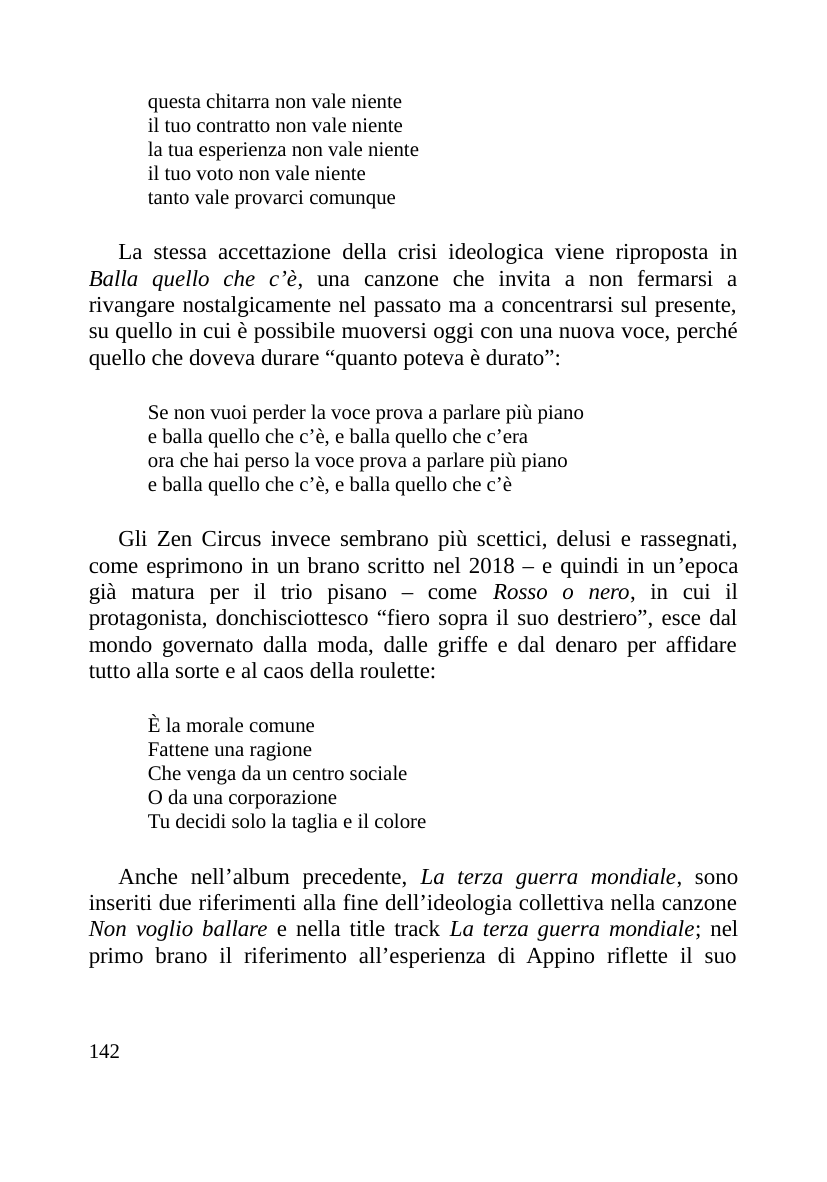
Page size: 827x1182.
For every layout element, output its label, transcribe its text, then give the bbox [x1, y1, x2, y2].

text questa chitarra non vale niente il tuo contratto non vale niente la tua esperienza non vale niente il tuo voto non vale niente tanto vale provarci comunque [148, 88, 679, 209]
text Anche nell’album precedente, La terza guerra mondiale, sono inseriti due riferimenti alla fine dell’ideologia collettiva nella canzone Non voglio ballare e nella title track La terza guerra mondiale; nel primo brano il riferimento all’esperienza di Appino riflette il suo [88, 863, 738, 968]
text Gli Zen Circus invece sembrano più scettici, delusi e rassegnati, come esprimono in un brano scritto nel 2018 – e quindi in un’epoca già matura per il trio pisano – come Rosso o nero, in cui il protagonista, donchisciottesco “fiero sopra il suo destriero”, esce dal mondo governato dalla moda, dalle griffe e dal denaro per affidare tutto alla sorte e al caos della roulette: [88, 525, 738, 683]
text Se non vuoi perder la voce prova a parlare più piano e balla quello che c’è, e balla quello che c’era ora che hai perso la voce prova a parlare più piano e balla quello che c’è, e balla quello che c’è [148, 399, 679, 496]
text La stessa accettazione della crisi ideologica viene riproposta in Balla quello che c’è, una canzone che invita a non fermarsi a rivangare nostalgicamente nel passato ma a concentrarsi sul presente, su quello in cui è possibile muoversi oggi con una nuova voce, perché quello che doveva durare “quanto poteva è durato”: [88, 238, 738, 370]
text È la morale comune Fattene una ragione Che venga da un centro sociale O da una corporazione Tu decidi solo la taglia e il colore [148, 713, 679, 833]
